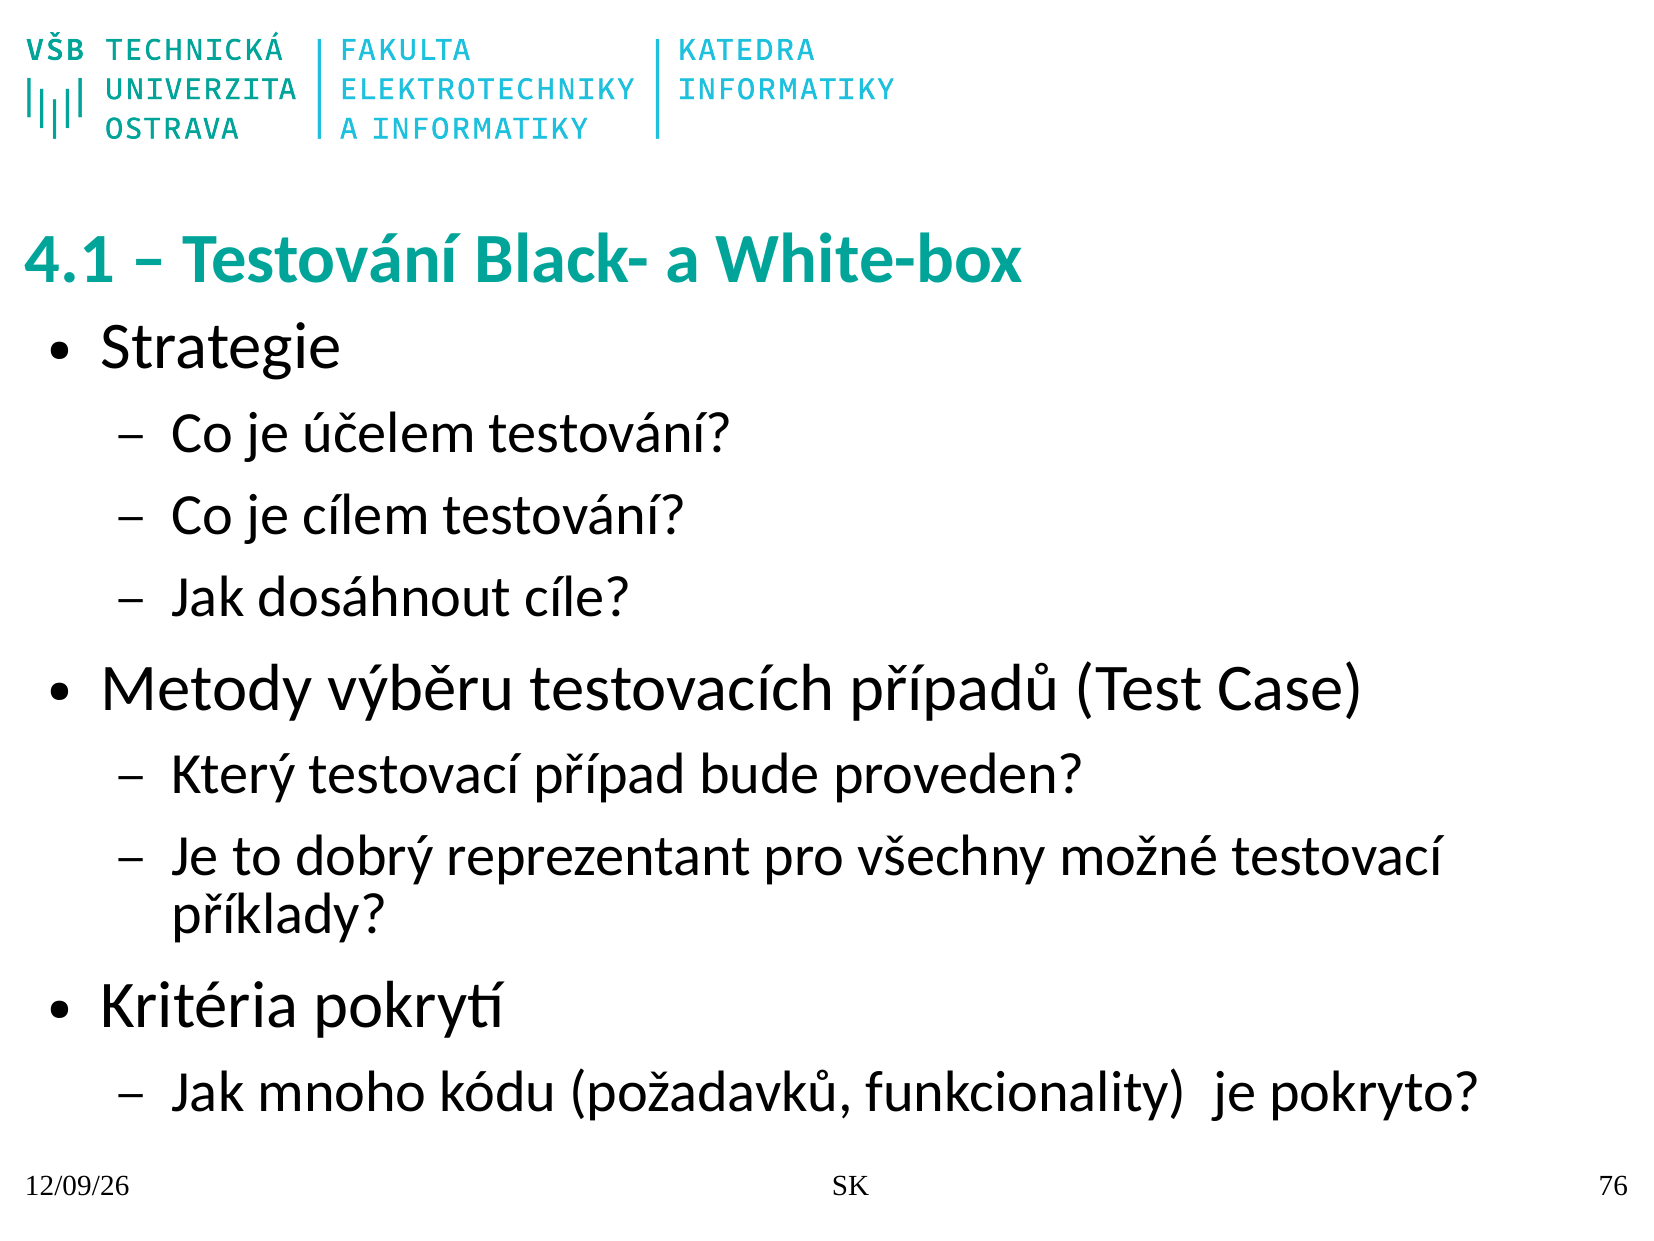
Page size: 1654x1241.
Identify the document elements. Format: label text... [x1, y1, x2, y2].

list Strategie Co je účelem testování? Co je cílem testování? Jak dosáhnout cíle? Metody výběru testovacích případů (Test Case) Který testovací případ bude proveden? Je to dobrý reprezentant pro všechny možné testovací příklady? Kritéria pokrytí Jak mnoho kódu (požadavků, funkcionality) je pokryto? [30, 318, 1629, 1146]
picture [26, 31, 894, 139]
title 4.1 – Testování Black- a White-box [24, 169, 1629, 300]
